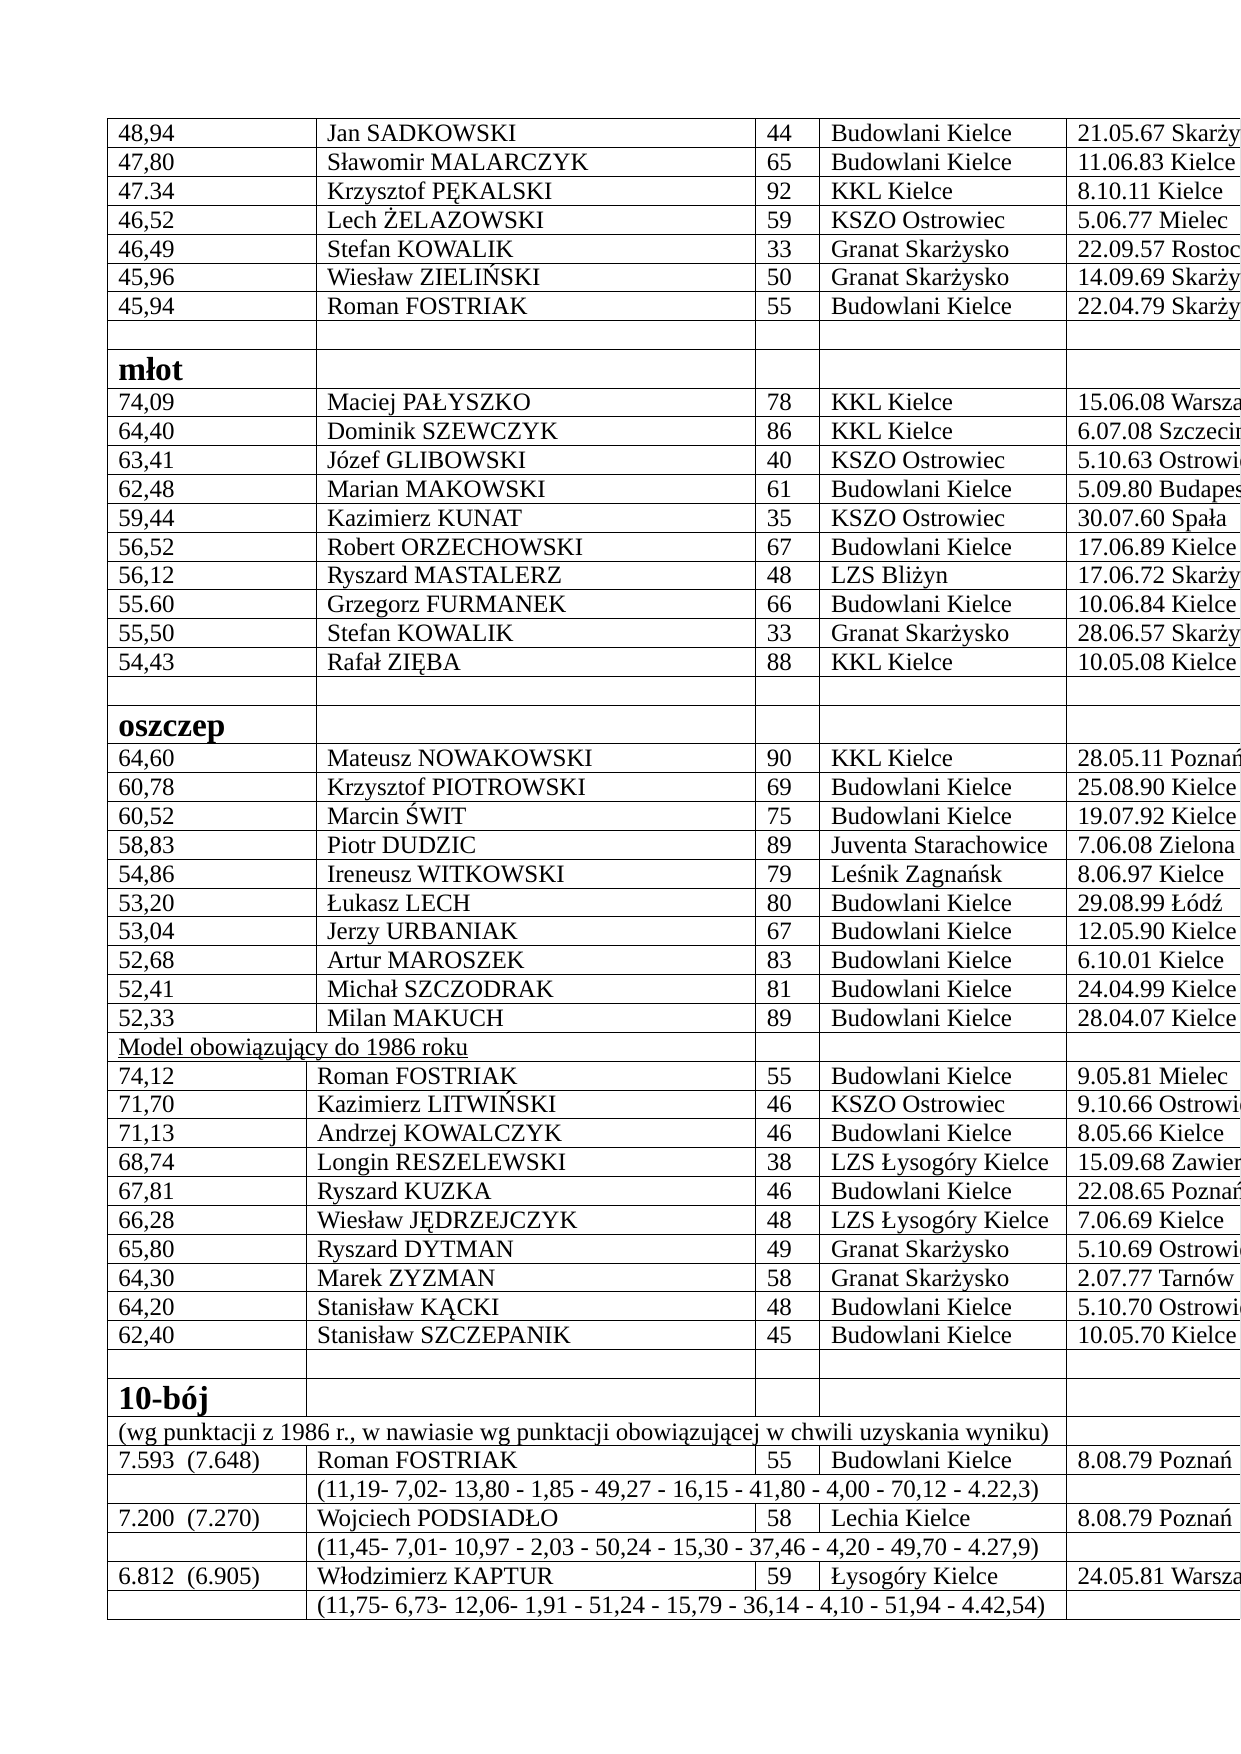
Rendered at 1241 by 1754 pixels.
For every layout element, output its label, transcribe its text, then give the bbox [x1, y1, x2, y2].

table_cell 62,40 [108, 1321, 306, 1349]
table_cell 9.10.66 Ostrowiec [1067, 1091, 1240, 1118]
table_cell 22.08.65 Poznań [1067, 1177, 1240, 1205]
table_cell 71,70 [108, 1091, 306, 1118]
table_cell [317, 350, 755, 387]
table_cell Jan SADKOWSKI [317, 119, 755, 147]
table_cell 55 [756, 1062, 819, 1089]
table_cell 90 [756, 744, 819, 772]
table_cell 14.09.69 Skarżysko [1067, 264, 1240, 291]
table_cell [820, 677, 1066, 705]
table_cell 64,40 [108, 417, 316, 445]
table_cell 17.06.89 Kielce [1067, 533, 1240, 561]
table_cell 7.06.69 Kielce [1067, 1206, 1240, 1234]
table_cell [1067, 706, 1240, 743]
table_cell 9.05.81 Mielec [1067, 1062, 1240, 1089]
table_cell Budowlani Kielce [820, 1446, 1066, 1474]
table_cell 5.06.77 Mielec [1067, 206, 1240, 233]
table_cell 83 [756, 946, 819, 974]
table_cell 6.812 (6.905) [108, 1562, 306, 1589]
table_cell 24.04.99 Kielce [1067, 975, 1240, 1003]
table_cell 48 [756, 1292, 819, 1320]
table_cell Budowlani Kielce [820, 475, 1066, 503]
table_cell 5.10.69 Ostrowiec [1067, 1235, 1240, 1263]
table_cell (11,19- 7,02- 13,80 - 1,85 - 49,27 - 16,15 - 41,80 - 4,00 - 70,12 - 4.22,3) [307, 1475, 1066, 1503]
table_cell [756, 321, 819, 349]
table_cell 75 [756, 802, 819, 830]
table_cell Budowlani Kielce [820, 119, 1066, 147]
table_cell KSZO Ostrowiec [820, 1091, 1066, 1118]
table_cell Maciej PAŁYSZKO [317, 389, 755, 416]
table_cell Józef GLIBOWSKI [317, 446, 755, 474]
table_cell 88 [756, 648, 819, 676]
table_cell 8.08.79 Poznań [1067, 1446, 1240, 1474]
table_cell 67 [756, 917, 819, 945]
table_cell Wiesław ZIELIŃSKI [317, 264, 755, 291]
table_cell Mateusz NOWAKOWSKI [317, 744, 755, 772]
table_cell Budowlani Kielce [820, 773, 1066, 801]
table_cell (11,45- 7,01- 10,97 - 2,03 - 50,24 - 15,30 - 37,46 - 4,20 - 49,70 - 4.27,9) [307, 1533, 1066, 1561]
table_cell 7.06.08 Zielona Góra [1067, 831, 1240, 859]
table_cell [1067, 1379, 1240, 1416]
table_cell 10.06.84 Kielce [1067, 590, 1240, 618]
table_cell Model obowiązujący do 1986 roku [108, 1033, 755, 1061]
table_cell Piotr DUDZIC [317, 831, 755, 859]
table_cell Roman FOSTRIAK [307, 1446, 755, 1474]
table_cell [108, 1591, 306, 1618]
table_cell Juventa Starachowice [820, 831, 1066, 859]
table_cell Michał SZCZODRAK [317, 975, 755, 1003]
table_cell 52,41 [108, 975, 316, 1003]
table_cell Dominik SZEWCZYK [317, 417, 755, 445]
table_cell 67 [756, 533, 819, 561]
table_cell Budowlani Kielce [820, 1177, 1066, 1205]
table_cell [108, 1350, 306, 1378]
table_cell Roman FOSTRIAK [317, 292, 755, 320]
table_cell Stefan KOWALIK [317, 235, 755, 262]
table_cell 11.06.83 Kielce [1067, 148, 1240, 176]
table_cell [756, 677, 819, 705]
table_cell 7.593 (7.648) [108, 1446, 306, 1474]
table_cell Kazimierz LITWIŃSKI [307, 1091, 755, 1118]
table_cell [820, 1379, 1066, 1416]
table_cell 21.05.67 Skarżysko [1067, 119, 1240, 147]
table_cell [108, 321, 316, 349]
table_cell 56,52 [108, 533, 316, 561]
table_cell 68,74 [108, 1148, 306, 1176]
table_cell 59 [756, 1562, 819, 1589]
table_cell Stanisław SZCZEPANIK [307, 1321, 755, 1349]
table_cell Jerzy URBANIAK [317, 917, 755, 945]
table_cell 45 [756, 1321, 819, 1349]
table_cell Budowlani Kielce [820, 1062, 1066, 1089]
table_cell 59,44 [108, 504, 316, 532]
table_cell 64,20 [108, 1292, 306, 1320]
table_cell Milan MAKUCH [317, 1004, 755, 1032]
table_cell LZS Łysogóry Kielce [820, 1206, 1066, 1234]
table_cell 45,96 [108, 264, 316, 291]
table_cell [307, 1379, 755, 1416]
table_cell Budowlani Kielce [820, 946, 1066, 974]
table_cell 28.04.07 Kielce [1067, 1004, 1240, 1032]
table_cell 78 [756, 389, 819, 416]
table_cell [756, 1033, 819, 1061]
table_cell Budowlani Kielce [820, 590, 1066, 618]
table_cell LZS Bliżyn [820, 562, 1066, 589]
table_cell 86 [756, 417, 819, 445]
table_cell KSZO Ostrowiec [820, 504, 1066, 532]
table_cell 44 [756, 119, 819, 147]
table_cell 60,78 [108, 773, 316, 801]
table_cell 47,80 [108, 148, 316, 176]
table_cell 54,86 [108, 860, 316, 887]
table_cell Budowlani Kielce [820, 533, 1066, 561]
table_cell 12.05.90 Kielce [1067, 917, 1240, 945]
table_cell 47.34 [108, 177, 316, 205]
table_cell Włodzimierz KAPTUR [307, 1562, 755, 1589]
table_cell 10.05.70 Kielce [1067, 1321, 1240, 1349]
table_cell 65,80 [108, 1235, 306, 1263]
table_cell (wg punktacji z 1986 r., w nawiasie wg punktacji obowiązującej w chwili uzyskania wyniku) [108, 1417, 1066, 1445]
table_cell Łukasz LECH [317, 889, 755, 916]
table_cell Longin RESZELEWSKI [307, 1148, 755, 1176]
table_cell [1067, 1591, 1240, 1618]
table_cell [820, 1350, 1066, 1378]
table_cell [317, 706, 755, 743]
table_cell 74,09 [108, 389, 316, 416]
table_cell 46 [756, 1091, 819, 1118]
table_cell 6.10.01 Kielce [1067, 946, 1240, 974]
table_cell 46 [756, 1119, 819, 1147]
table_cell [307, 1350, 755, 1378]
table_cell 49 [756, 1235, 819, 1263]
table_cell [108, 677, 316, 705]
table_cell Lech ŻELAZOWSKI [317, 206, 755, 233]
table_cell 55,50 [108, 619, 316, 647]
table_cell 30.07.60 Spała [1067, 504, 1240, 532]
table_cell Krzysztof PĘKALSKI [317, 177, 755, 205]
table_cell Artur MAROSZEK [317, 946, 755, 974]
table_cell [756, 350, 819, 387]
table_cell 8.10.11 Kielce [1067, 177, 1240, 205]
table_cell Ryszard MASTALERZ [317, 562, 755, 589]
table_cell 5.10.70 Ostrowiec [1067, 1292, 1240, 1320]
table_cell 58,83 [108, 831, 316, 859]
table_cell KSZO Ostrowiec [820, 206, 1066, 233]
table_cell 59 [756, 206, 819, 233]
table_cell Budowlani Kielce [820, 1292, 1066, 1320]
table_cell 25.08.90 Kielce [1067, 773, 1240, 801]
table_cell 69 [756, 773, 819, 801]
table_cell 50 [756, 264, 819, 291]
table_cell 52,68 [108, 946, 316, 974]
table_cell Stanisław KĄCKI [307, 1292, 755, 1320]
table_cell 64,60 [108, 744, 316, 772]
table_cell [1067, 1475, 1240, 1503]
table_cell 48 [756, 562, 819, 589]
table_cell [108, 1475, 306, 1503]
table_cell 10-bój [108, 1379, 306, 1416]
table_cell 7.200 (7.270) [108, 1504, 306, 1532]
table_cell 48,94 [108, 119, 316, 147]
table_cell 33 [756, 235, 819, 262]
table_cell 8.06.97 Kielce [1067, 860, 1240, 887]
table_cell Budowlani Kielce [820, 292, 1066, 320]
table_cell 64,30 [108, 1264, 306, 1291]
table_cell 33 [756, 619, 819, 647]
table_cell 89 [756, 1004, 819, 1032]
table_cell 29.08.99 Łódź [1067, 889, 1240, 916]
table_cell Budowlani Kielce [820, 802, 1066, 830]
table_cell 8.05.66 Kielce [1067, 1119, 1240, 1147]
table_cell młot [108, 350, 316, 387]
table_cell [317, 321, 755, 349]
table_cell Wiesław JĘDRZEJCZYK [307, 1206, 755, 1234]
table_cell [1067, 677, 1240, 705]
table_cell 28.05.11 Poznań [1067, 744, 1240, 772]
table_cell Granat Skarżysko [820, 235, 1066, 262]
table_cell 80 [756, 889, 819, 916]
table_cell [108, 1533, 306, 1561]
table_cell Stefan KOWALIK [317, 619, 755, 647]
table_cell 15.09.68 Zawiercie [1067, 1148, 1240, 1176]
table_cell Granat Skarżysko [820, 619, 1066, 647]
table_cell Budowlani Kielce [820, 1321, 1066, 1349]
table_cell 58 [756, 1504, 819, 1532]
table_cell 52,33 [108, 1004, 316, 1032]
table_cell 63,41 [108, 446, 316, 474]
table_cell 19.07.92 Kielce [1067, 802, 1240, 830]
table_cell LZS Łysogóry Kielce [820, 1148, 1066, 1176]
table_cell Lechia Kielce [820, 1504, 1066, 1532]
table_cell Andrzej KOWALCZYK [307, 1119, 755, 1147]
table_cell [317, 677, 755, 705]
table_cell [756, 1379, 819, 1416]
table_cell 53,20 [108, 889, 316, 916]
table_cell 89 [756, 831, 819, 859]
table_cell 17.06.72 Skarżysko [1067, 562, 1240, 589]
table_cell Granat Skarżysko [820, 264, 1066, 291]
table_cell [820, 350, 1066, 387]
table_cell 35 [756, 504, 819, 532]
table_cell 22.09.57 Rostock [1067, 235, 1240, 262]
table_cell [820, 706, 1066, 743]
table_cell 38 [756, 1148, 819, 1176]
table_cell 46 [756, 1177, 819, 1205]
table_cell 8.08.79 Poznań [1067, 1504, 1240, 1532]
table_cell Granat Skarżysko [820, 1264, 1066, 1291]
table_cell 15.06.08 Warszawa [1067, 389, 1240, 416]
table_cell 24.05.81 Warszawa [1067, 1562, 1240, 1589]
table_cell 92 [756, 177, 819, 205]
table_cell Łysogóry Kielce [820, 1562, 1066, 1589]
table_cell Krzysztof PIOTROWSKI [317, 773, 755, 801]
table_cell 55 [756, 292, 819, 320]
table_cell 66,28 [108, 1206, 306, 1234]
table_cell 10.05.08 Kielce [1067, 648, 1240, 676]
table_cell 55.60 [108, 590, 316, 618]
table_cell Sławomir MALARCZYK [317, 148, 755, 176]
table_cell Ryszard DYTMAN [307, 1235, 755, 1263]
table_cell Budowlani Kielce [820, 889, 1066, 916]
table_cell 79 [756, 860, 819, 887]
table_cell KKL Kielce [820, 177, 1066, 205]
table_cell 46,52 [108, 206, 316, 233]
table_cell 5.09.80 Budapeszt [1067, 475, 1240, 503]
table_cell 46,49 [108, 235, 316, 262]
table_cell Kazimierz KUNAT [317, 504, 755, 532]
table_cell 56,12 [108, 562, 316, 589]
table_cell oszczep [108, 706, 316, 743]
table_cell Leśnik Zagnańsk [820, 860, 1066, 887]
table_cell Marek ZYZMAN [307, 1264, 755, 1291]
table_cell [820, 321, 1066, 349]
table_cell [756, 1350, 819, 1378]
table_cell 81 [756, 975, 819, 1003]
table_cell [756, 706, 819, 743]
table_cell KKL Kielce [820, 648, 1066, 676]
table_cell [1067, 321, 1240, 349]
table_cell Budowlani Kielce [820, 1004, 1066, 1032]
table_cell Marcin ŚWIT [317, 802, 755, 830]
table_cell 65 [756, 148, 819, 176]
table_cell Wojciech PODSIADŁO [307, 1504, 755, 1532]
table_cell 74,12 [108, 1062, 306, 1089]
table_cell KSZO Ostrowiec [820, 446, 1066, 474]
table_cell [820, 1033, 1066, 1061]
table_cell 53,04 [108, 917, 316, 945]
table_cell Granat Skarżysko [820, 1235, 1066, 1263]
table_cell Budowlani Kielce [820, 975, 1066, 1003]
table_cell 5.10.63 Ostrowiec [1067, 446, 1240, 474]
table_cell [1067, 1033, 1240, 1061]
table_cell Marian MAKOWSKI [317, 475, 755, 503]
table_cell Budowlani Kielce [820, 148, 1066, 176]
table_cell [1067, 1350, 1240, 1378]
table_cell 67,81 [108, 1177, 306, 1205]
table_cell 71,13 [108, 1119, 306, 1147]
table_cell Rafał ZIĘBA [317, 648, 755, 676]
table_cell 58 [756, 1264, 819, 1291]
table_cell 62,48 [108, 475, 316, 503]
table_cell 28.06.57 Skarżysko [1067, 619, 1240, 647]
table_cell Robert ORZECHOWSKI [317, 533, 755, 561]
table_cell 66 [756, 590, 819, 618]
table_cell [1067, 1533, 1240, 1561]
table_cell [1067, 350, 1240, 387]
table_cell KKL Kielce [820, 389, 1066, 416]
table_cell (11,75- 6,73- 12,06- 1,91 - 51,24 - 15,79 - 36,14 - 4,10 - 51,94 - 4.42,54) [307, 1591, 1066, 1618]
table_cell 54,43 [108, 648, 316, 676]
table_cell 22.04.79 Skarżysko [1067, 292, 1240, 320]
table_cell KKL Kielce [820, 417, 1066, 445]
table_cell Ryszard KUZKA [307, 1177, 755, 1205]
table_cell Grzegorz FURMANEK [317, 590, 755, 618]
table_cell KKL Kielce [820, 744, 1066, 772]
table_cell Ireneusz WITKOWSKI [317, 860, 755, 887]
table_cell 6.07.08 Szczecin [1067, 417, 1240, 445]
table_cell Roman FOSTRIAK [307, 1062, 755, 1089]
table_cell Budowlani Kielce [820, 917, 1066, 945]
table_cell 60,52 [108, 802, 316, 830]
table_cell 61 [756, 475, 819, 503]
table_cell 40 [756, 446, 819, 474]
table_cell 45,94 [108, 292, 316, 320]
table_cell 48 [756, 1206, 819, 1234]
table_cell 55 [756, 1446, 819, 1474]
table_cell Budowlani Kielce [820, 1119, 1066, 1147]
table_cell [1067, 1417, 1240, 1445]
table_cell 2.07.77 Tarnów [1067, 1264, 1240, 1291]
